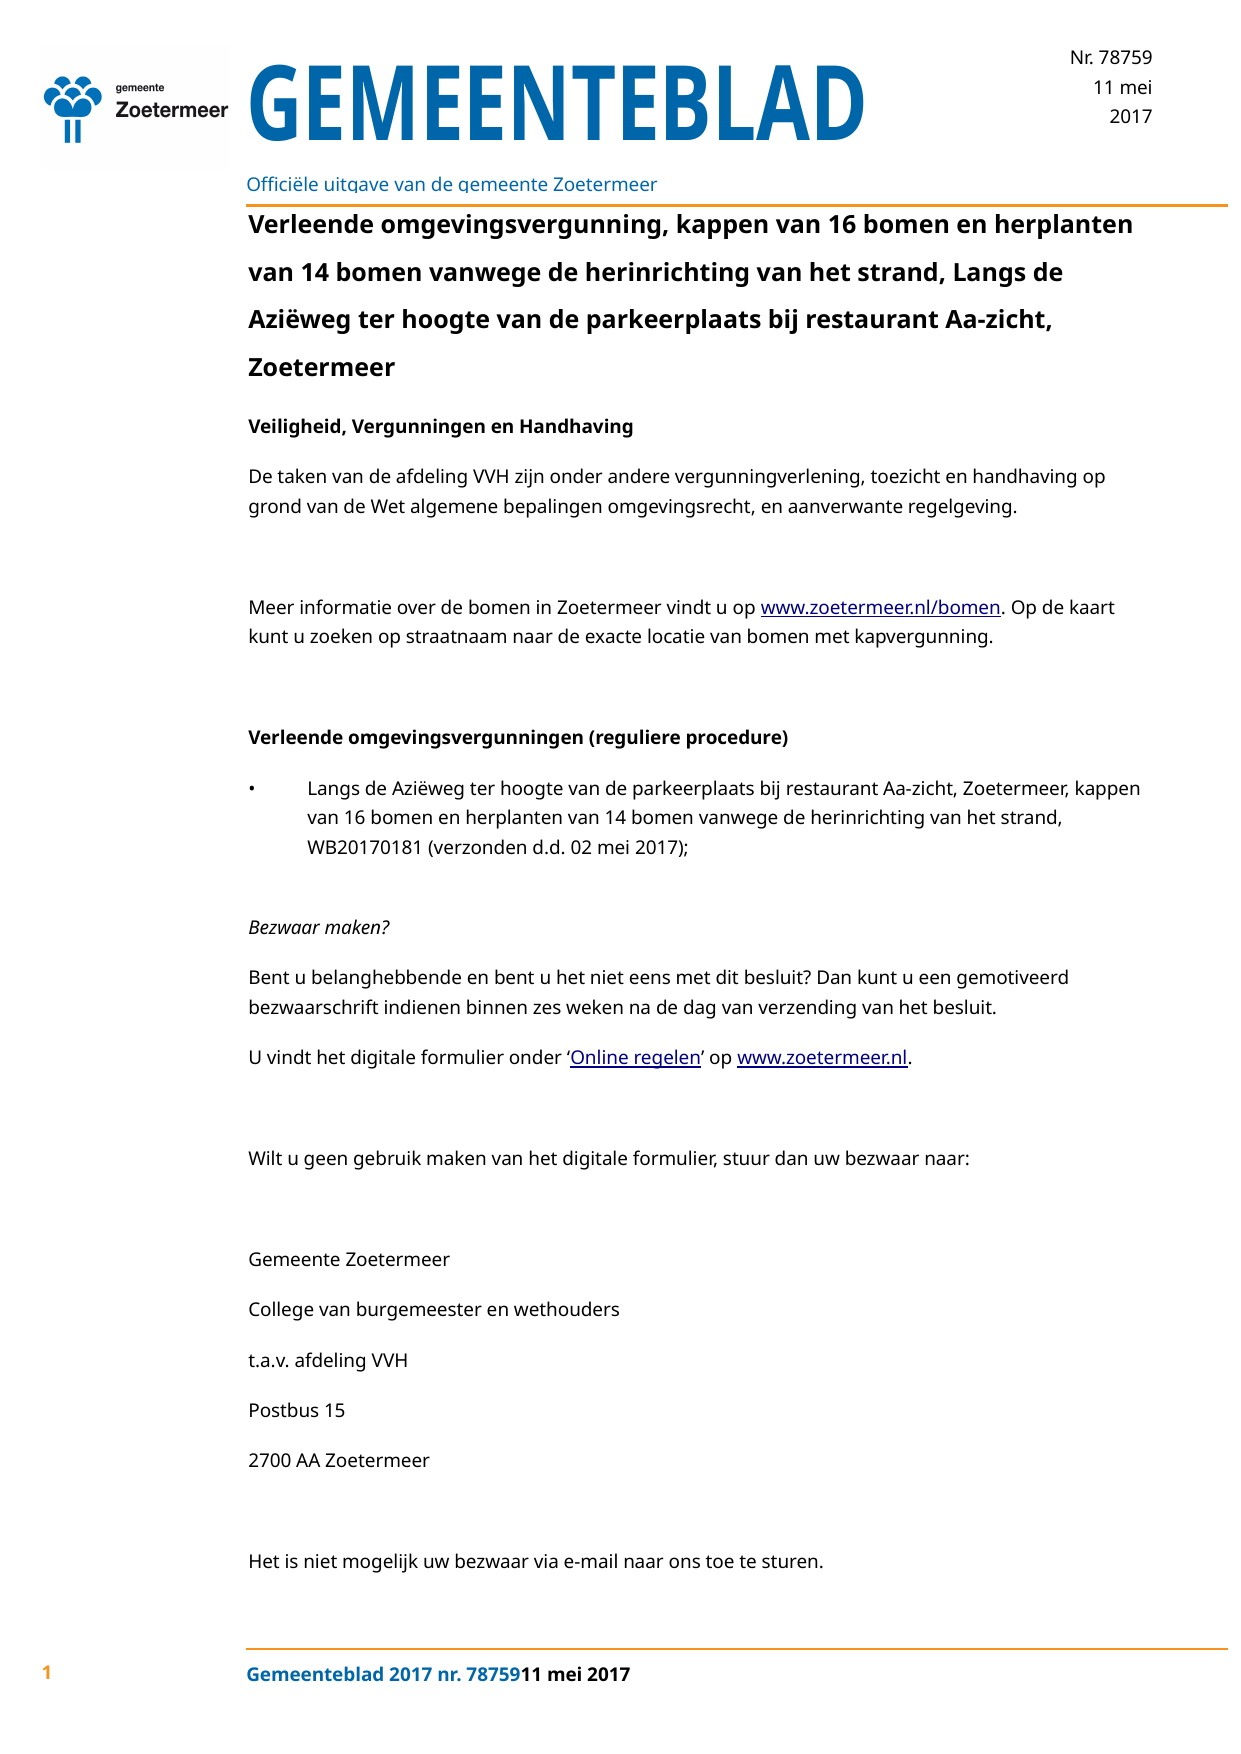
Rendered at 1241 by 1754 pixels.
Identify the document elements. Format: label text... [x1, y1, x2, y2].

text Postbus 15 [248, 1397, 1152, 1423]
text U vindt het digitale formulier onder ‘Online regelen’ op www.zoetermeer.nl. [248, 1044, 1152, 1070]
text Wilt u geen gebruik maken van het digitale formulier, stuur dan uw bezwaar naar: [248, 1145, 1152, 1171]
picture [41, 47, 231, 172]
text Veiligheid, Vergunningen en Handhaving [248, 413, 1152, 439]
text Bezwaar maken? [248, 914, 1152, 940]
text Meer informatie over de bomen in Zoetermeer vindt u op www.zoetermeer.nl/bomen. Op de kaart kunt u zoeken op straatnaam naar de exacte locatie van bomen met kapvergunning. [248, 594, 1152, 649]
text Bent u belanghebbende en bent u het niet eens met dit besluit? Dan kunt u een gemotiveerd bezwaarschrift indienen binnen zes weken na de dag van verzending van het besluit. [248, 964, 1152, 1020]
text Verleende omgevingsvergunning, kappen van 16 bomen en herplanten van 14 bomen vanwege de herinrichting van het strand, Langs de Aziëweg ter hoogte van de parkeerplaats bij restaurant Aa-zicht, Zoetermeer [248, 207, 1152, 384]
text College van burgemeester en wethouders [248, 1296, 1152, 1322]
text t.a.v. afdeling VVH [248, 1347, 1152, 1373]
text Het is niet mogelijk uw bezwaar via e-mail naar ons toe te sturen. [248, 1548, 1152, 1574]
list Langs de Aziëweg ter hoogte van de parkeerplaats bij restaurant Aa-zicht, Zoetermeer, kappen van 16 bomen en herplanten van 14 bomen vanwege de herinrichting van het strand, WB20170181 (verzonden d.d. 02 mei 2017); [248, 775, 1152, 860]
text De taken van de afdeling VVH zijn onder andere vergunningverlening, toezicht en handhaving op grond van de Wet algemene bepalingen omgevingsrecht, en aanverwante regelgeving. [248, 463, 1152, 519]
text Verleende omgevingsvergunningen (reguliere procedure) [248, 724, 1152, 750]
text Gemeente Zoetermeer [248, 1246, 1152, 1272]
text 2700 AA Zoetermeer [248, 1448, 1152, 1473]
